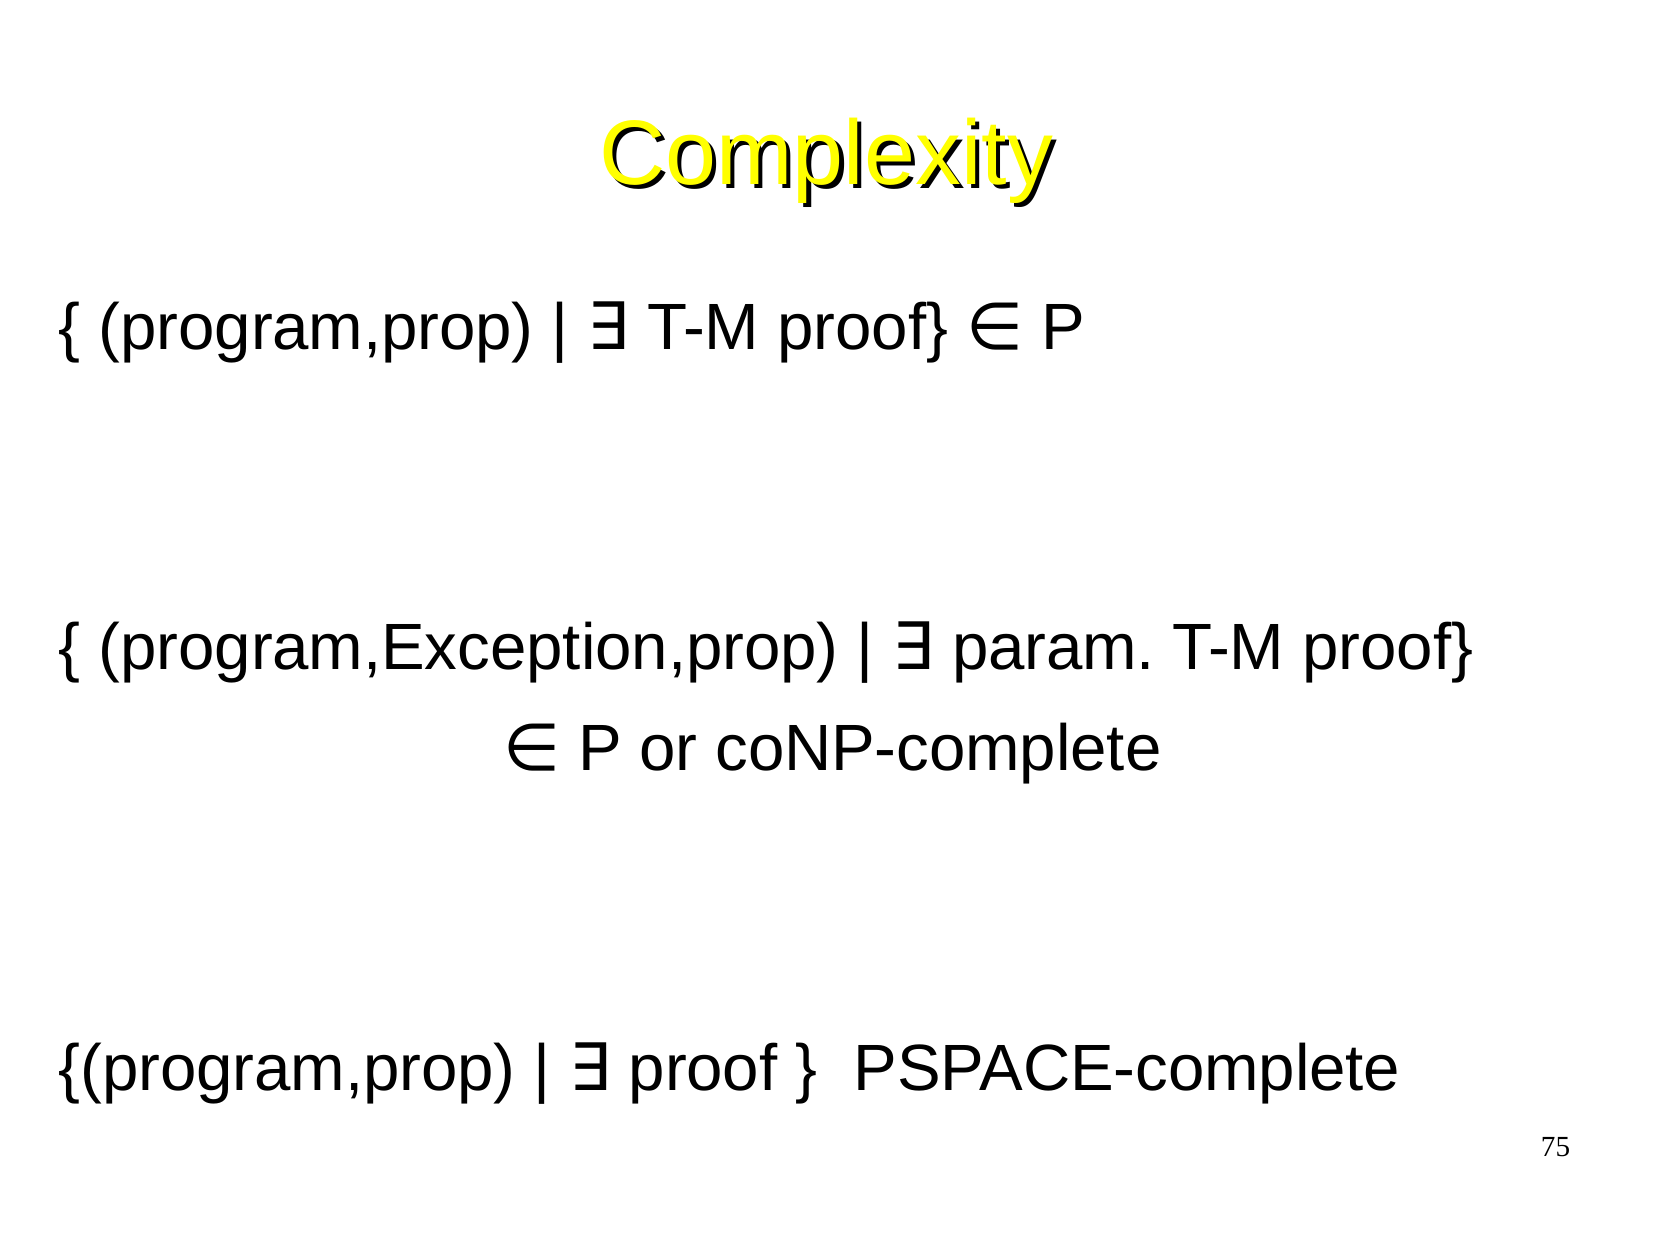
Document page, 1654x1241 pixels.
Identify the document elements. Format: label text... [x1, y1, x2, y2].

title Complexity [82, 49, 1571, 257]
list { (program,prop) | ∃ T-M proof} ∈ P { (program,Exception,prop) | ∃ param. T-M proof} ∈ P or coNP-complete {(program,prop) | ∃ proof } PSPACE-complete [58, 290, 1607, 1109]
